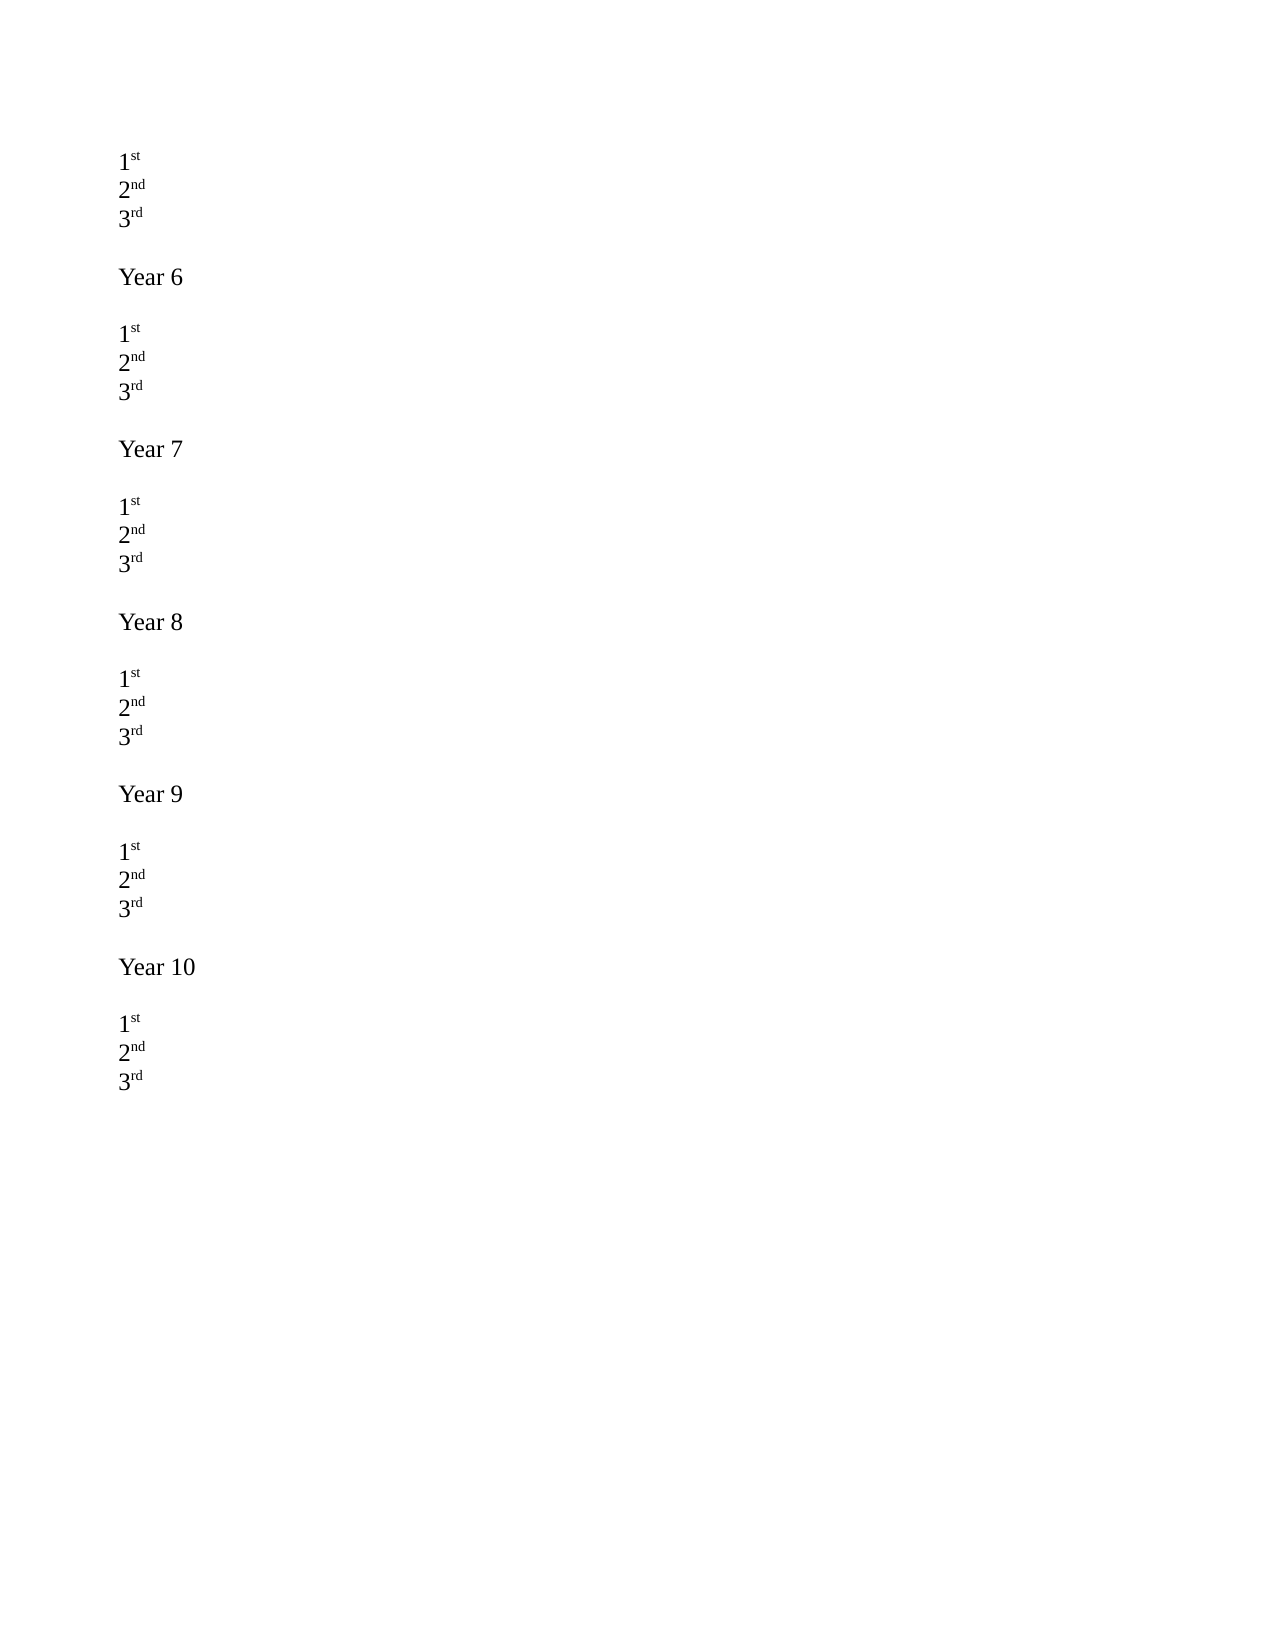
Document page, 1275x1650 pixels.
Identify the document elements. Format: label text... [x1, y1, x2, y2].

text 2nd [118, 866, 1157, 894]
text Year 6 [118, 262, 1157, 291]
text 3rd [118, 204, 1157, 233]
text Year 9 [118, 779, 1157, 808]
text 3rd [118, 894, 1157, 923]
text 3rd [118, 377, 1157, 406]
text 2nd [118, 521, 1157, 549]
text 2nd [118, 693, 1157, 722]
text 2nd [118, 1038, 1157, 1067]
text 1st [118, 147, 1157, 176]
text 3rd [118, 549, 1157, 578]
text 3rd [118, 1067, 1157, 1096]
text 1st [118, 837, 1157, 866]
text 1st [118, 319, 1157, 348]
text Year 8 [118, 607, 1157, 636]
text 1st [118, 664, 1157, 693]
text Year 7 [118, 434, 1157, 463]
text Year 10 [118, 952, 1157, 981]
text 1st [118, 492, 1157, 521]
text 3rd [118, 722, 1157, 751]
text 2nd [118, 348, 1157, 377]
text 1st [118, 1009, 1157, 1038]
text 2nd [118, 176, 1157, 204]
